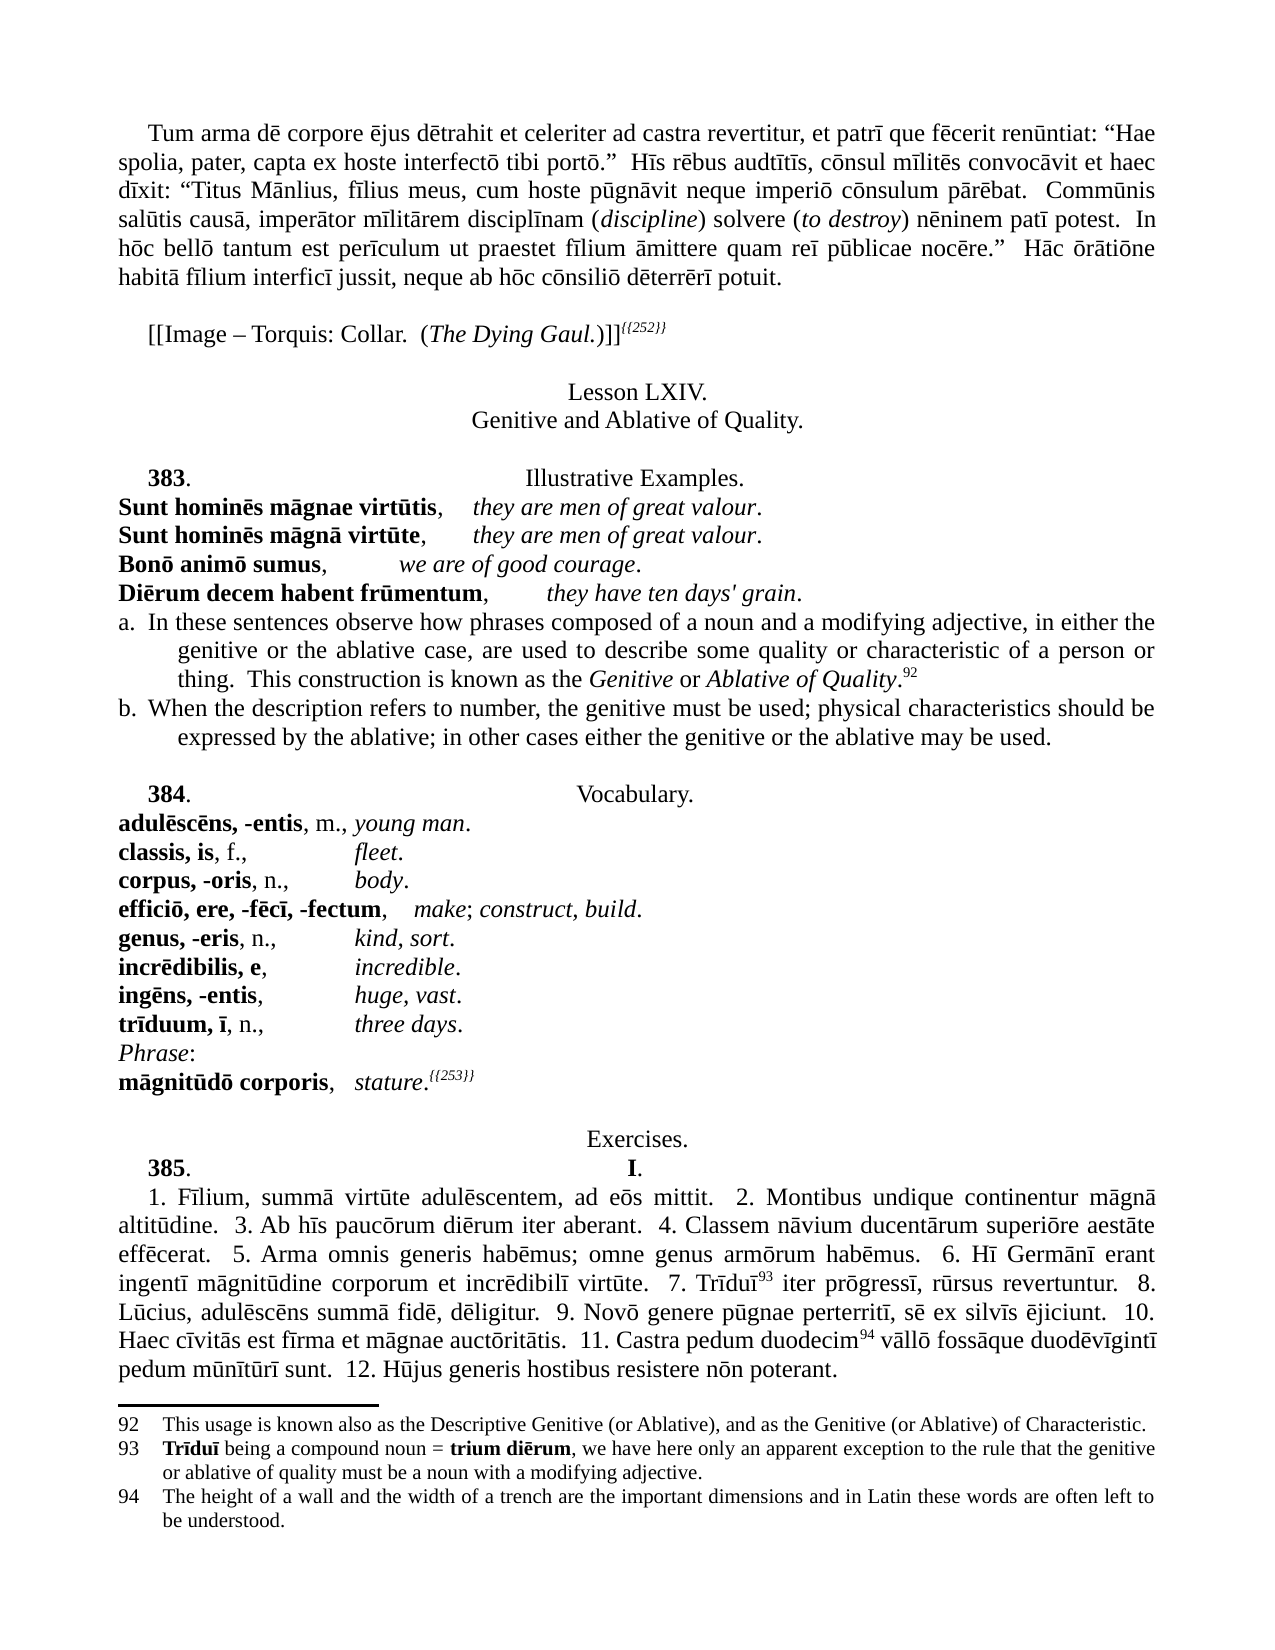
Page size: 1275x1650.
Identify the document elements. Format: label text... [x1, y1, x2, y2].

text classis, is, f., fleet. [118, 837, 1157, 866]
text Bonō animō sumus, we are of good courage. [118, 549, 1157, 578]
text Sunt hominēs māgnā virtūte, they are men of great valour. [118, 521, 1157, 549]
text trīduum, ī, n., three days. [118, 1009, 1157, 1038]
text māgnitūdō corporis, stature.{{253}} [118, 1067, 1157, 1096]
text Sunt hominēs māgnae virtūtis, they are men of great valour. [118, 492, 1157, 521]
text This usage is known also as the Descriptive Genitive (or Ablative), and as the Genitive (or Ablative) of Characteristic. [118, 1412, 1157, 1436]
text Phrase: [118, 1038, 1157, 1067]
text 384. Vocabulary. [118, 779, 1157, 808]
text a. In these sentences observe how phrases composed of a noun and a modifying adjective, in either the genitive or the ablative case, are used to describe some quality or characteristic of a person or thing. This construction is known as the Genitive or Ablative of Quality. [118, 607, 1157, 693]
text 385. I. [118, 1153, 1157, 1182]
text 383. Illustrative Examples. [118, 463, 1157, 492]
text Exercises. [118, 1124, 1157, 1153]
text 1. Fīlium, summā virtūte adulēscentem, ad eōs mittit. 2. Montibus undique continentur māgnā altitūdine. 3. Ab hīs paucōrum diērum iter aberant. 4. Classem nāvium ducentārum superiōre aestāte effēcerat. 5. Arma omnis generis habēmus; omne genus armōrum habēmus. 6. Hī Germānī erant ingentī māgnitūdine corporum et incrēdibilī virtūte. 7. Trīduī iter prōgressī, rūrsus revertuntur. 8. Lūcius, adulēscēns summā fidē, dēligitur. 9. Novō genere pūgnae perterritī, sē ex silvīs ējiciunt. 10. Haec cīvitās est fīrma et māgnae auctōritātis. 11. Castra pedum duodecim vāllō fossāque duodēvīgintī pedum mūnītūrī sunt. 12. Hūjus generis hostibus resistere nōn poterant. [118, 1182, 1157, 1383]
text corpus, -oris, n., body. [118, 866, 1157, 894]
text Genitive and Ablative of Quality. [118, 406, 1157, 434]
text ingēns, -entis, huge, vast. [118, 981, 1157, 1009]
text Tum arma dē corpore ējus dētrahit et celeriter ad castra revertitur, et patrī que fēcerit renūntiat: “Hae spolia, pater, capta ex hoste interfectō tibi portō.” Hīs rēbus audtītīs, cōnsul mīlitēs convocāvit et haec dīxit: “Titus Mānlius, fīlius meus, cum hoste pūgnāvit neque imperiō cōnsulum pārēbat. Commūnis salūtis causā, imperātor mīlitārem disciplīnam (discipline) solvere (to destroy) nēninem patī potest. In hōc bellō tantum est perīculum ut praestet fīlium āmittere quam reī pūblicae nocēre.” Hāc ōrātiōne habitā fīlium interficī jussit, neque ab hōc cōnsiliō dēterrērī potuit. [118, 118, 1157, 291]
text efficiō, ere, -fēcī, -fectum, make; construct, build. [118, 894, 1157, 923]
text Diērum decem habent frūmentum, they have ten days' grain. [118, 578, 1157, 607]
text b. When the description refers to number, the genitive must be used; physical characteristics should be expressed by the ablative; in other cases either the genitive or the ablative may be used. [118, 693, 1157, 751]
text [[Image – Torquis: Collar. (The Dying Gaul.)]]{{252}} [118, 319, 1157, 348]
text incrēdibilis, e, incredible. [118, 952, 1157, 981]
text adulēscēns, -entis, m., young man. [118, 808, 1157, 837]
text Lesson LXIV. [118, 377, 1157, 406]
text The height of a wall and the width of a trench are the important dimensions and in Latin these words are often left to be understood. [118, 1484, 1157, 1532]
text Trīduī being a compound noun = trium diērum, we have here only an apparent exception to the rule that the genitive or ablative of quality must be a noun with a modifying adjective. [118, 1436, 1157, 1484]
text genus, -eris, n., kind, sort. [118, 923, 1157, 952]
